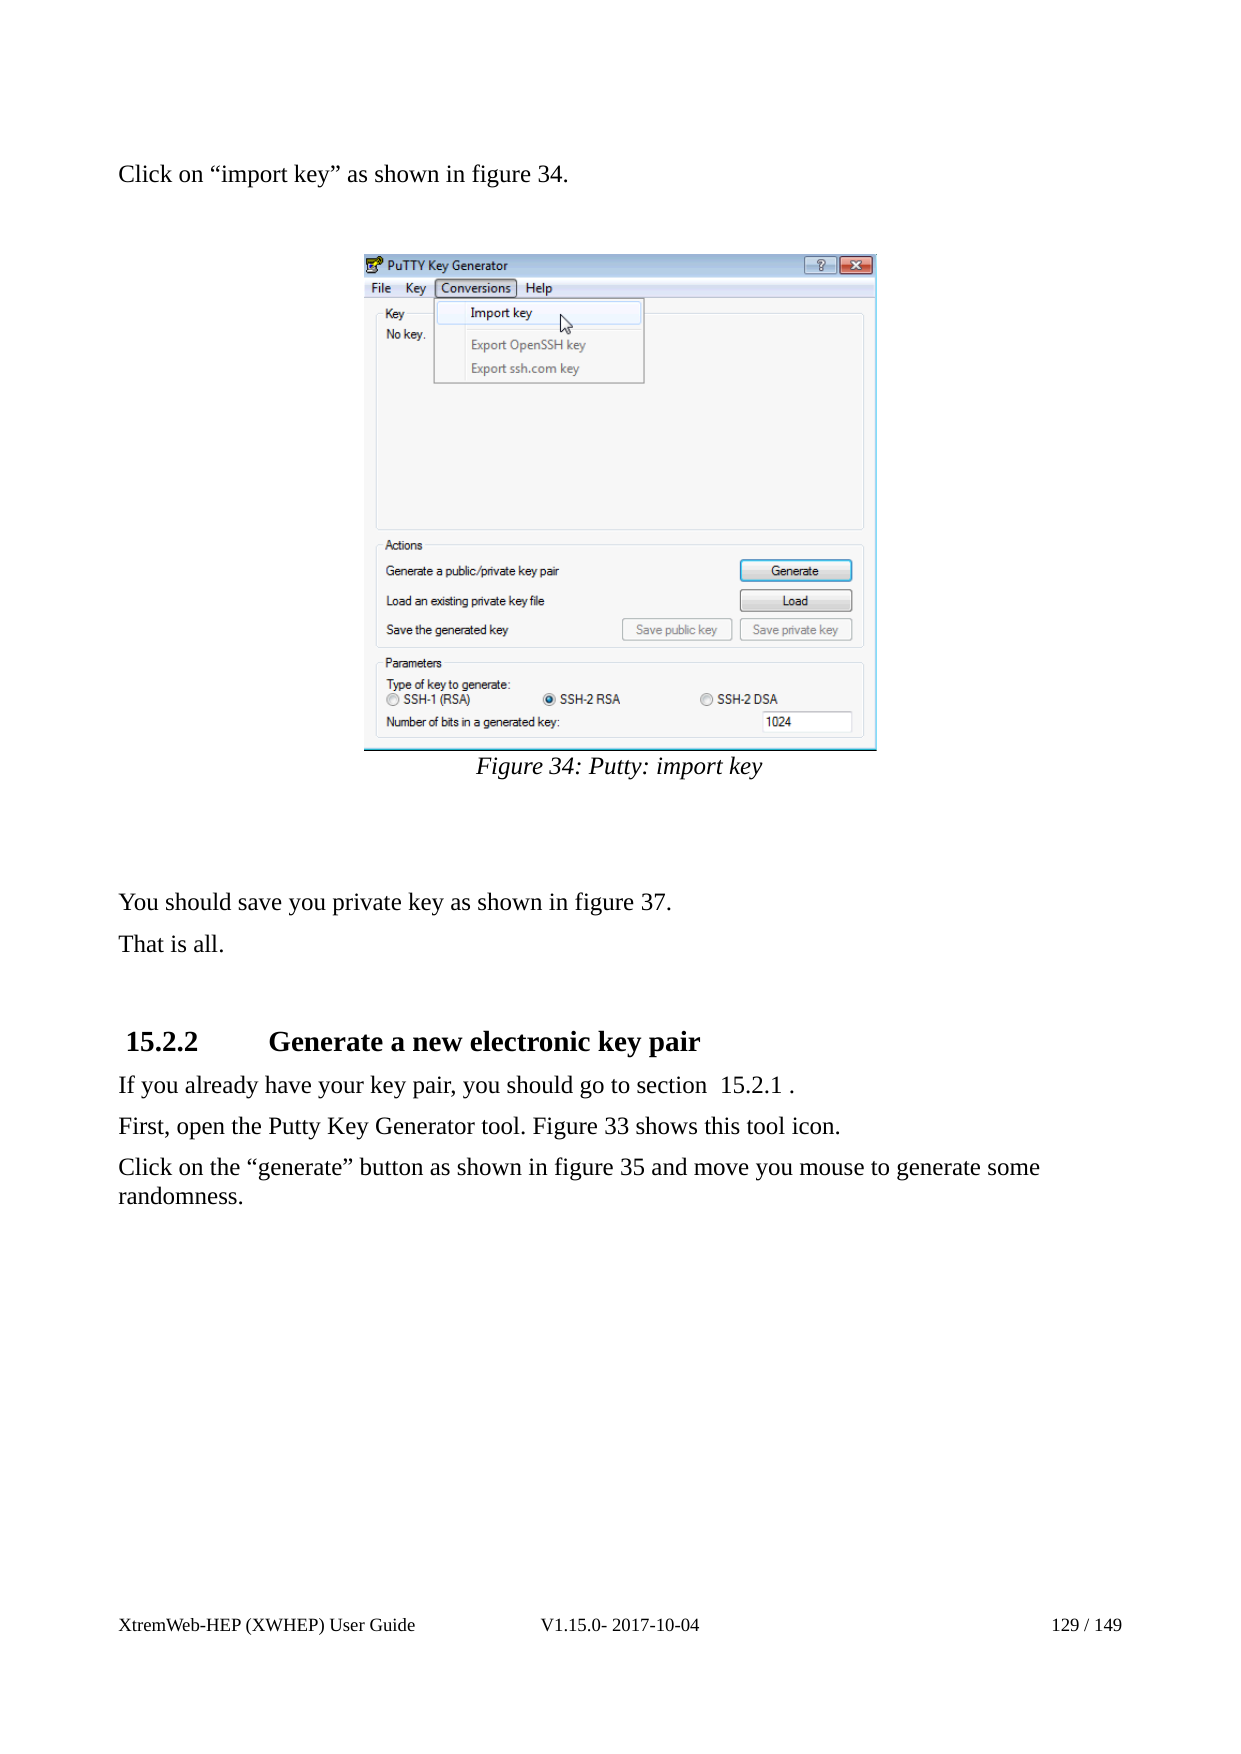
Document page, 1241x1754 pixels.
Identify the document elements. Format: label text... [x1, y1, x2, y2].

picture [364, 254, 877, 751]
text That is all. [118, 929, 1122, 957]
text First, open the Putty Key Generator tool. Figure 33 shows this tool icon. [118, 1111, 1122, 1140]
text You should save you private key as shown in figure 37. [118, 887, 1122, 916]
text If you already have your key pair, you should go to section 15.2.1. [118, 1070, 1122, 1098]
text Figure 34: Putty: import key [364, 751, 876, 780]
text Click on the “generate” button as shown in figure 35 and move you mouse to generate some randomness. [118, 1152, 1122, 1210]
text Click on “import key” as shown in figure 34. [118, 159, 1122, 188]
subtitle Generate a new electronic key pair [118, 1024, 1122, 1057]
